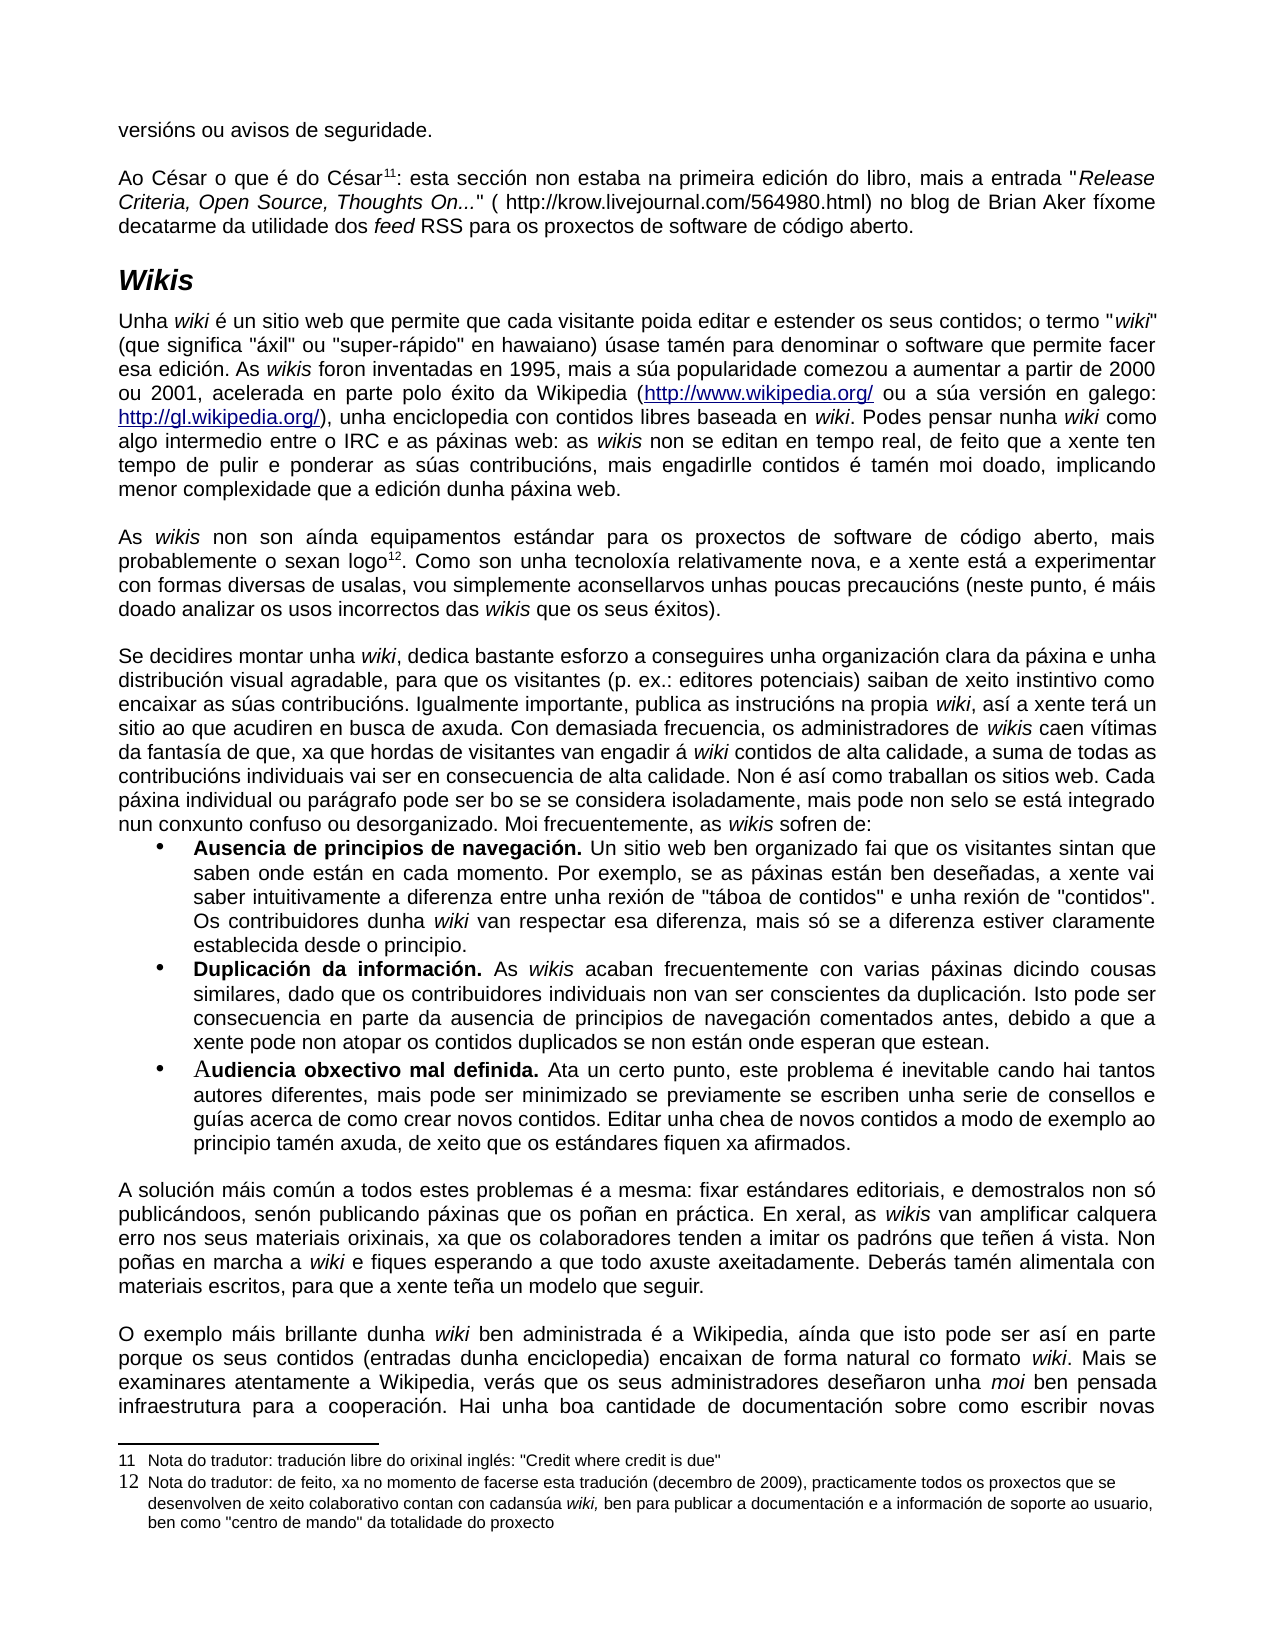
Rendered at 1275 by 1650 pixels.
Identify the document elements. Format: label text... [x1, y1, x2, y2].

subtitle Wikis [118, 263, 1157, 296]
text Unha wiki é un sitio web que permite que cada visitante poida editar e estender os seus contidos; o termo "wiki" (que significa "áxil" ou "super-rápido" en hawaiano) úsase tamén para denominar o software que permite facer esa edición. As wikis foron inventadas en 1995, mais a súa popularidade comezou a aumentar a partir de 2000 ou 2001, acelerada en parte polo éxito da Wikipedia (http://www.wikipedia.org/ ou a súa versión en galego: http://gl.wikipedia.org/), unha enciclopedia con contidos libres baseada en wiki. Podes pensar nunha wiki como algo intermedio entre o IRC e as páxinas web: as wikis non se editan en tempo real, de feito que a xente ten tempo de pulir e ponderar as súas contribucións, mais engadirlle contidos é tamén moi doado, implicando menor complexidade que a edición dunha páxina web. [118, 309, 1157, 501]
text Ao César o que é do César: esta sección non estaba na primeira edición do libro, mais a entrada "Release Criteria, Open Source, Thoughts On..." ( http://krow.livejournal.com/564980.html) no blog de Brian Aker fíxome decatarme da utilidade dos feed RSS para os proxectos de software de código aberto. [118, 166, 1157, 238]
text As wikis non son aínda equipamentos estándar para os proxectos de software de código aberto, mais probablemente o sexan logo. Como son unha tecnoloxía relativamente nova, e a xente está a experimentar con formas diversas de usalas, vou simplemente aconsellarvos unhas poucas precaucións (neste punto, é máis doado analizar os usos incorrectos das wikis que os seus éxitos). [118, 524, 1157, 620]
list Duplicación da información. As wikis acaban frecuentemente con varias páxinas dicindo cousas similares, dado que os contribuidores individuais non van ser conscientes da duplicación. Isto pode ser consecuencia en parte da ausencia de principios de navegación comentados antes, debido a que a xente pode non atopar os contidos duplicados se non están onde esperan que estean. [156, 957, 1157, 1054]
text A solución máis común a todos estes problemas é a mesma: fixar estándares editoriais, e demostralos non só publicándoos, senón publicando páxinas que os poñan en práctica. En xeral, as wikis van amplificar calquera erro nos seus materiais orixinais, xa que os colaboradores tenden a imitar os padróns que teñen á vista. Non poñas en marcha a wiki e fiques esperando a que todo axuste axeitadamente. Deberás tamén alimentala con materiais escritos, para que a xente teña un modelo que seguir. [118, 1178, 1157, 1298]
text versións ou avisos de seguridade. [118, 118, 1157, 142]
text Se decidires montar unha wiki, dedica bastante esforzo a conseguires unha organización clara da páxina e unha distribución visual agradable, para que os visitantes (p. ex.: editores potenciais) saiban de xeito instintivo como encaixar as súas contribucións. Igualmente importante, publica as instrucións na propia wiki, así a xente terá un sitio ao que acudiren en busca de axuda. Con demasiada frecuencia, os administradores de wikis caen vítimas da fantasía de que, xa que hordas de visitantes van engadir á wiki contidos de alta calidade, a suma de todas as contribucións individuais vai ser en consecuencia de alta calidade. Non é así como traballan os sitios web. Cada páxina individual ou parágrafo pode ser bo se se considera isoladamente, mais pode non selo se está integrado nun conxunto confuso ou desorganizado. Moi frecuentemente, as wikis sofren de: [118, 644, 1157, 836]
text O exemplo máis brillante dunha wiki ben administrada é a Wikipedia, aínda que isto pode ser así en parte porque os seus contidos (entradas dunha enciclopedia) encaixan de forma natural co formato wiki. Mais se examinares atentamente a Wikipedia, verás que os seus administradores deseñaron unha moi ben pensada infraestrutura para a cooperación. Hai unha boa cantidade de documentación sobre como escribir novas [118, 1322, 1157, 1418]
list Ausencia de principios de navegación. Un sitio web ben organizado fai que os visitantes sintan que saben onde están en cada momento. Por exemplo, se as páxinas están ben deseñadas, a xente vai saber intuitivamente a diferenza entre unha rexión de "táboa de contidos" e unha rexión de "contidos". Os contribuidores dunha wiki van respectar esa diferenza, mais só se a diferenza estiver claramente establecida desde o principio. [156, 836, 1157, 957]
text Nota do tradutor: tradución libre do orixinal inglés: "Credit where credit is due" [118, 1450, 1157, 1469]
list Audiencia obxectivo mal definida. Ata un certo punto, este problema é inevitable cando hai tantos autores diferentes, mais pode ser minimizado se previamente se escriben unha serie de consellos e guías acerca de como crear novos contidos. Editar unha chea de novos contidos a modo de exemplo ao principio tamén axuda, de xeito que os estándares fiquen xa afirmados. [156, 1054, 1157, 1154]
text Nota do tradutor: de feito, xa no momento de facerse esta tradución (decembro de 2009), practicamente todos os proxectos que se desenvolven de xeito colaborativo contan con cadansúa wiki, ben para publicar a documentación e a información de soporte ao usuario, ben como "centro de mando" da totalidade do proxecto [118, 1469, 1157, 1532]
